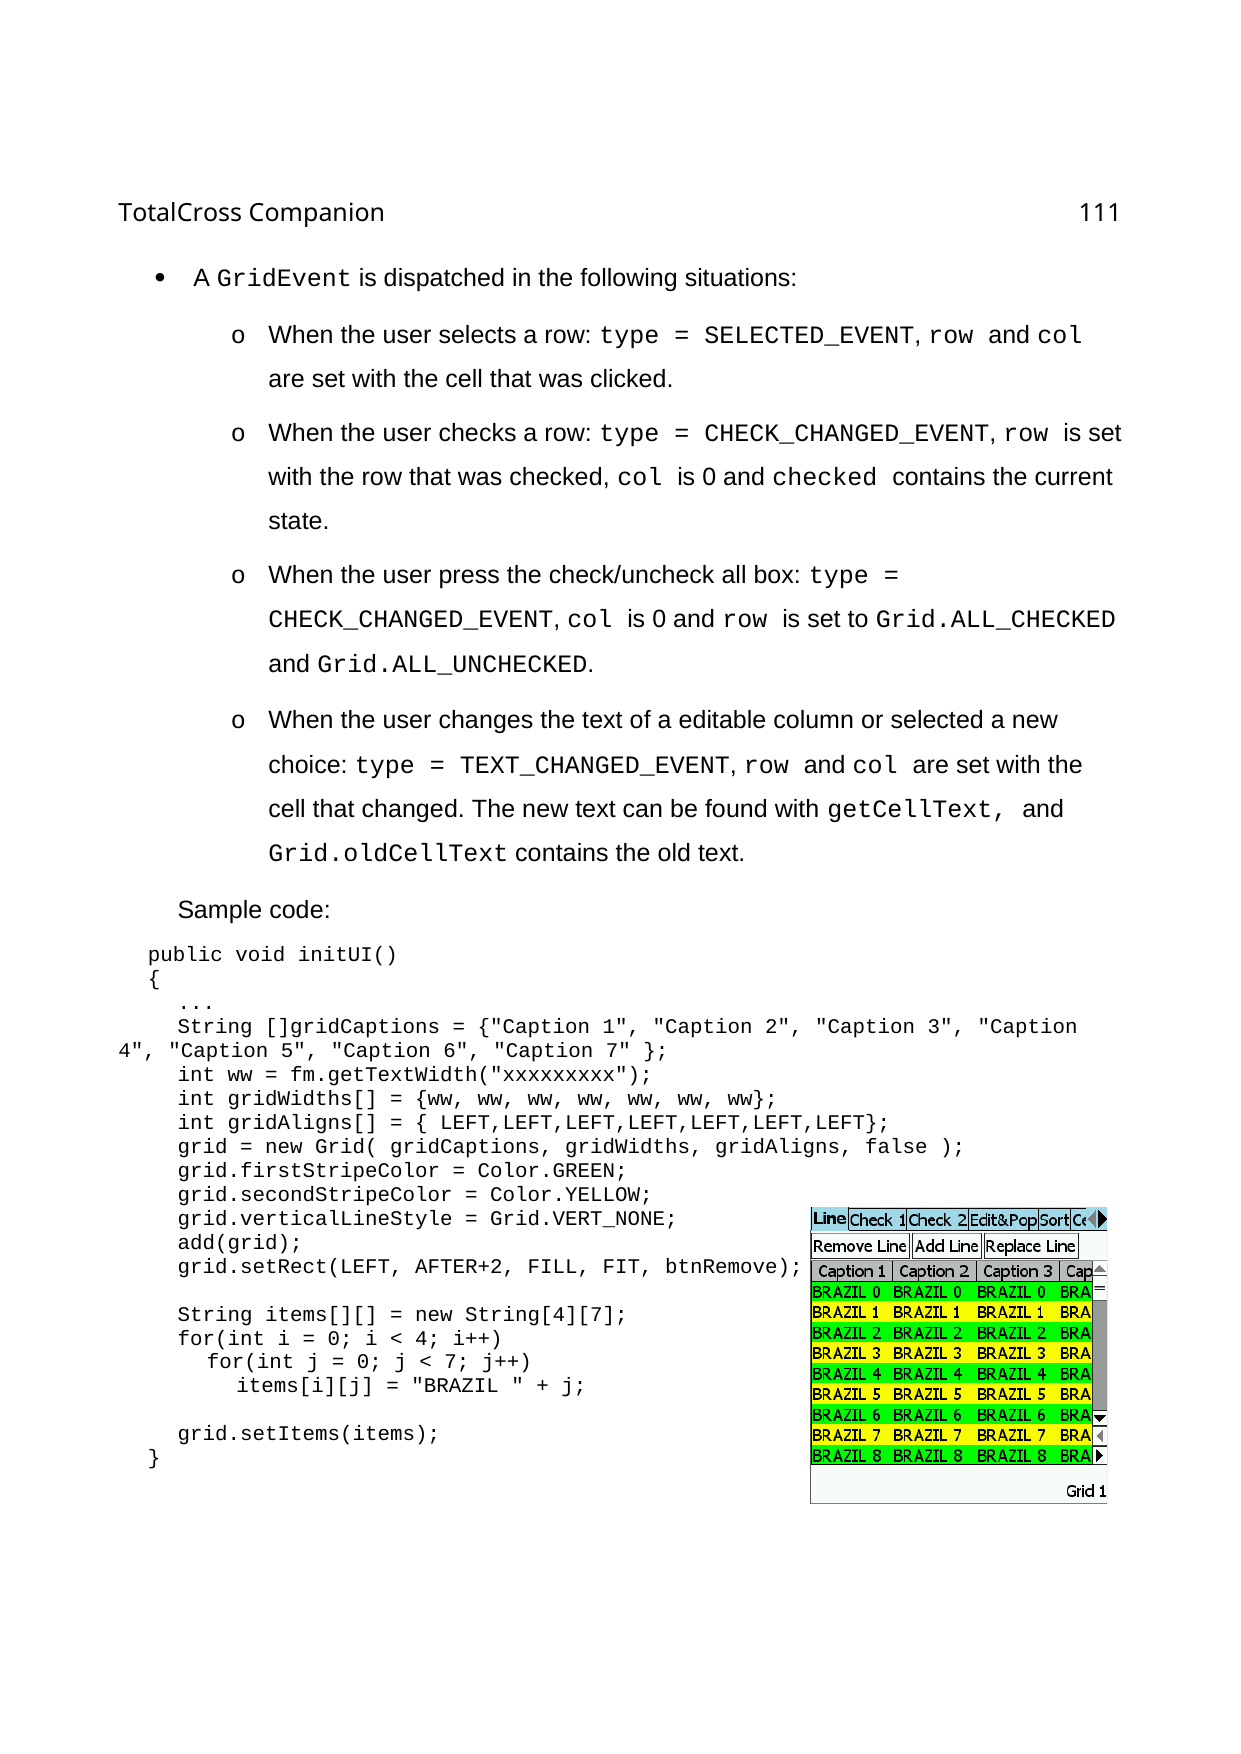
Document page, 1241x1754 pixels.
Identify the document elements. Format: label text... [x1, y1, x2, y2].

list When the user changes the text of a editable column or selected a new choice: type = TEXT_CHANGED_EVENT, row and col are set with the cell that changed. The new text can be found with getCellText, and Grid.oldCellText contains the old text. [231, 706, 1122, 869]
text public void initUI() { ... [118, 944, 1122, 1016]
list When the user selects a row: type = SELECTED_EVENT, row and col are set with the cell that was clicked. [231, 321, 1122, 393]
text for(int i = 0; i < 4; i++) [118, 1327, 809, 1351]
text for(int j = 0; j < 7; j++) [118, 1351, 809, 1375]
text grid.verticalLineStyle = Grid.VERT_NONE; [118, 1208, 809, 1232]
text String []gridCaptions = {"Caption 1", "Caption 2", "Caption 3", "Caption 4", "Caption 5", "Caption 6", "Caption 7" }; [118, 1016, 1122, 1064]
text items[i][j] = "BRAZIL " + j; [118, 1375, 809, 1399]
text grid.firstStripeColor = Color.GREEN; [118, 1160, 1122, 1184]
list When the user press the check/uncheck all box: type = CHECK_CHANGED_EVENT, col is 0 and row is set to Grid.ALL_CHECKED and Grid.ALL_UNCHECKED. [231, 561, 1122, 679]
text Sample code: [118, 896, 1122, 924]
text grid.setItems(items); } [118, 1423, 809, 1471]
text int gridWidths[] = {ww, ww, ww, ww, ww, ww, ww}; [118, 1088, 1122, 1112]
text grid.secondStripeColor = Color.YELLOW; [118, 1184, 1122, 1208]
list A GridEvent is dispatched in the following situations: [156, 264, 1122, 294]
text int gridAligns[] = { LEFT,LEFT,LEFT,LEFT,LEFT,LEFT,LEFT}; [118, 1112, 1122, 1136]
picture [810, 1207, 1108, 1504]
text [1109, 1423, 1122, 1471]
text [1109, 1232, 1122, 1256]
text add(grid); [118, 1232, 809, 1256]
text grid.setRect(LEFT, AFTER+2, FILL, FIT, btnRemove); [118, 1256, 809, 1279]
text grid = new Grid( gridCaptions, gridWidths, gridAligns, false ); [118, 1136, 1122, 1160]
list When the user checks a row: type = CHECK_CHANGED_EVENT, row is set with the row that was checked, col is 0 and checked contains the current state. [231, 419, 1122, 535]
text int ww = fm.getTextWidth("xxxxxxxxx"); [118, 1064, 1122, 1088]
text String items[][] = new String[4][7]; [118, 1303, 809, 1327]
